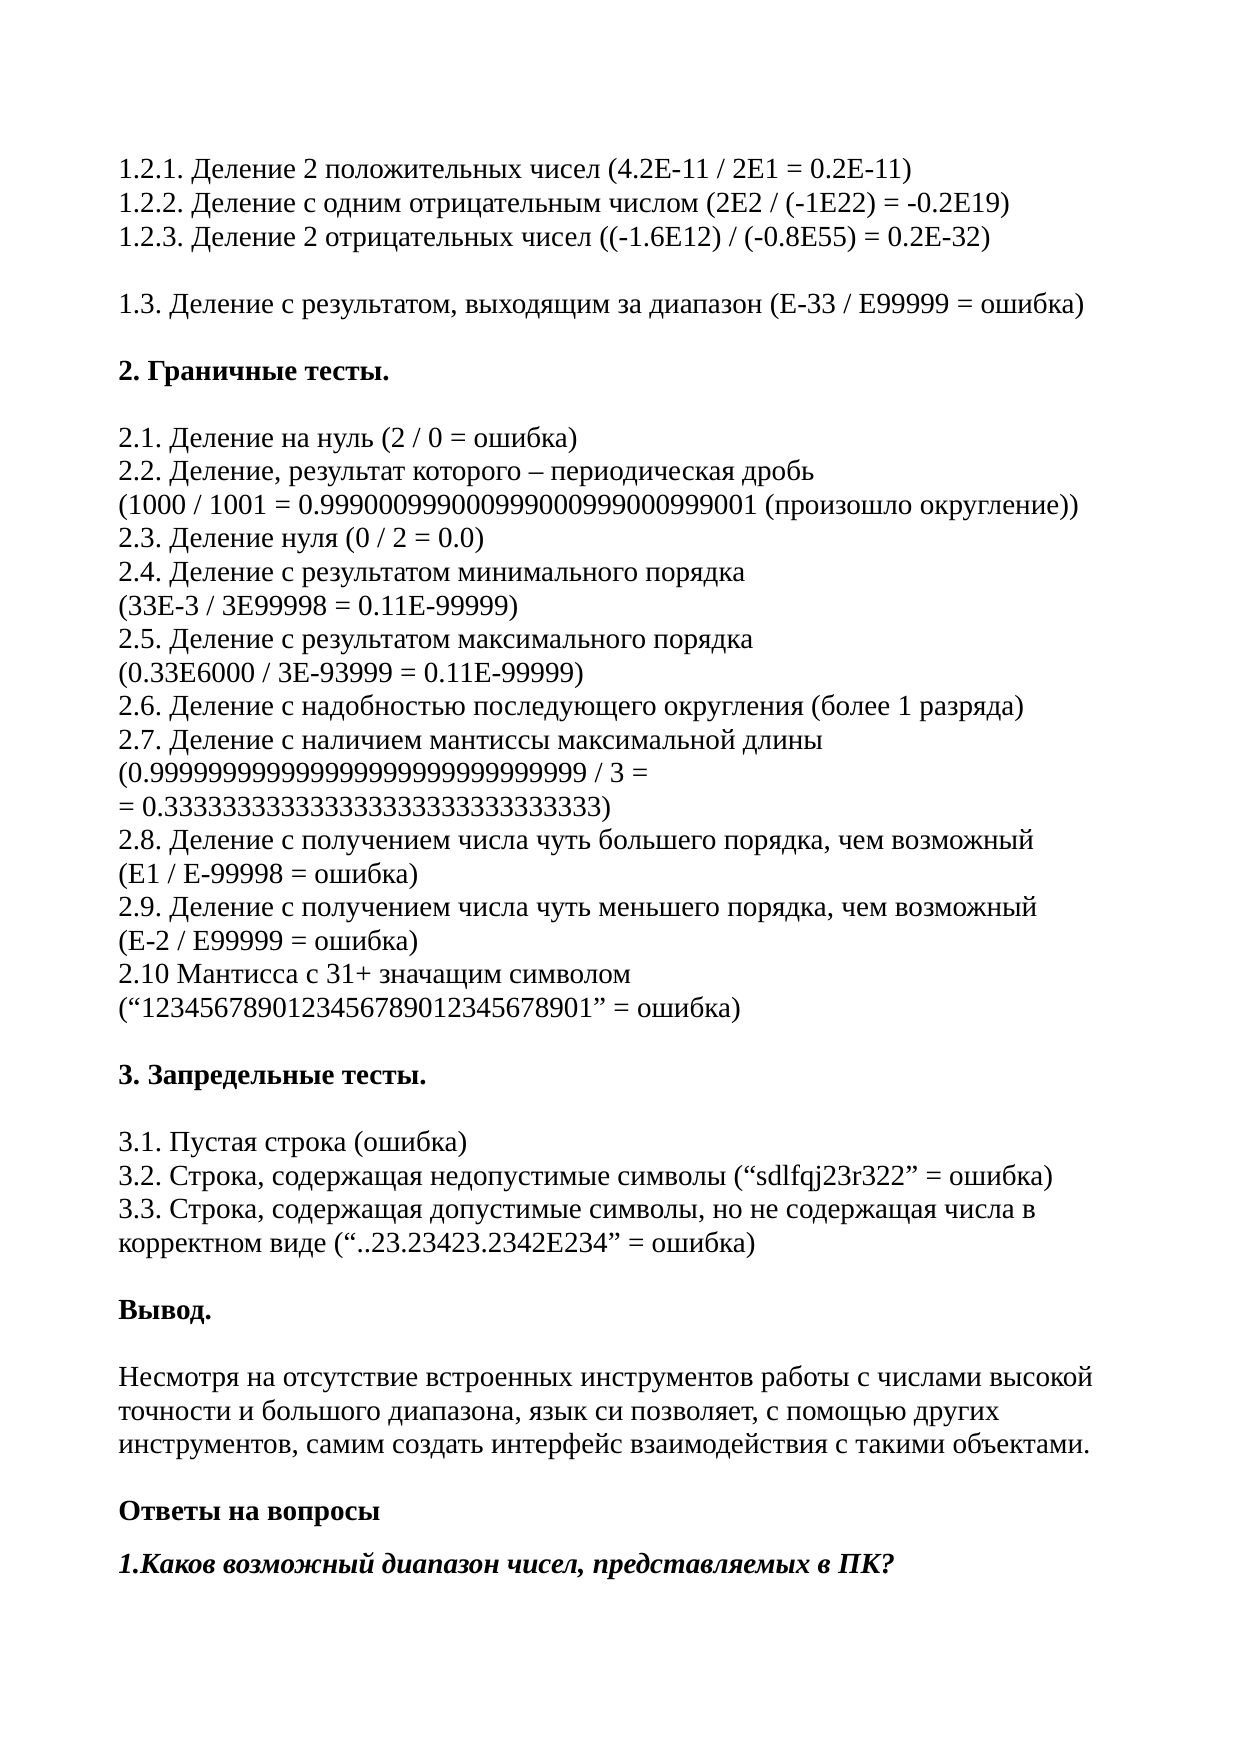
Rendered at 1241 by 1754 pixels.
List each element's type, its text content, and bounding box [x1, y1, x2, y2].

text 1.Каков возможный диапазон чисел, представляемых в ПК? [118, 1546, 1122, 1580]
text 1.2.1. Деление 2 положительных чисел (4.2Е-11 / 2Е1 = 0.2Е-11) [118, 152, 1122, 185]
text (33Е-3 / 3Е99998 = 0.11Е-99999) [118, 588, 1122, 621]
text 2.3. Деление нуля (0 / 2 = 0.0) [118, 521, 1122, 554]
text (Е1 / Е-99998 = ошибка) [118, 856, 1122, 889]
text Ответы на вопросы [118, 1493, 1122, 1527]
text 2.6. Деление с надобностью последующего округления (более 1 разряда) [118, 688, 1122, 722]
text 2.2. Деление, результат которого – периодическая дробь [118, 453, 1122, 487]
text 2.10 Мантисса с 31+ значащим символом (“1234567890123456789012345678901” = ошибка) [118, 957, 1122, 1024]
text 1.2.3. Деление 2 отрицательных чисел ((-1.6Е12) / (-0.8Е55) = 0.2Е-32) [118, 219, 1122, 252]
text (0.999999999999999999999999999999 / 3 = [118, 755, 1122, 789]
text 2.5. Деление с результатом максимального порядка [118, 621, 1122, 655]
text 3. Запредельные тесты. [118, 1057, 1122, 1091]
text 3.2. Строка, содержащая недопустимые символы (“sdlfqj23r322” = ошибка) [118, 1158, 1122, 1191]
text Несмотря на отсутствие встроенных инструментов работы с числами высокой точности и большого диапазона, язык си позволяет, с помощью других инструментов, самим создать интерфейс взаимодействия с такими объектами. [118, 1359, 1122, 1460]
text 1.2.2. Деление с одним отрицательным числом (2Е2 / (-1Е22) = -0.2Е19) [118, 185, 1122, 219]
text 1.3. Деление с результатом, выходящим за диапазон (Е-33 / Е99999 = ошибка) [118, 286, 1122, 319]
text 2.4. Деление с результатом минимального порядка [118, 554, 1122, 588]
text (0.33Е6000 / 3Е-93999 = 0.11Е-99999) [118, 655, 1122, 688]
text 3.3. Строка, содержащая допустимые символы, но не содержащая числа в корректном виде (“..23.23423.2342Е234” = ошибка) [118, 1191, 1122, 1258]
text (1000 / 1001 = 0.999000999000999000999000999001 (произошло округление)) [118, 487, 1122, 521]
text (Е-2 / Е99999 = ошибка) [118, 923, 1122, 957]
text = 0.333333333333333333333333333333) [118, 789, 1122, 822]
text 2.8. Деление с получением числа чуть большего порядка, чем возможный [118, 822, 1122, 856]
text 2.9. Деление с получением числа чуть меньшего порядка, чем возможный [118, 889, 1122, 923]
text 2.7. Деление c наличием мантиссы максимальной длины [118, 722, 1122, 755]
text Вывод. [118, 1292, 1122, 1326]
text 2. Граничные тесты. [118, 353, 1122, 386]
text 2.1. Деление на нуль (2 / 0 = ошибка) [118, 420, 1122, 453]
text 3.1. Пустая строка (ошибка) [118, 1124, 1122, 1158]
